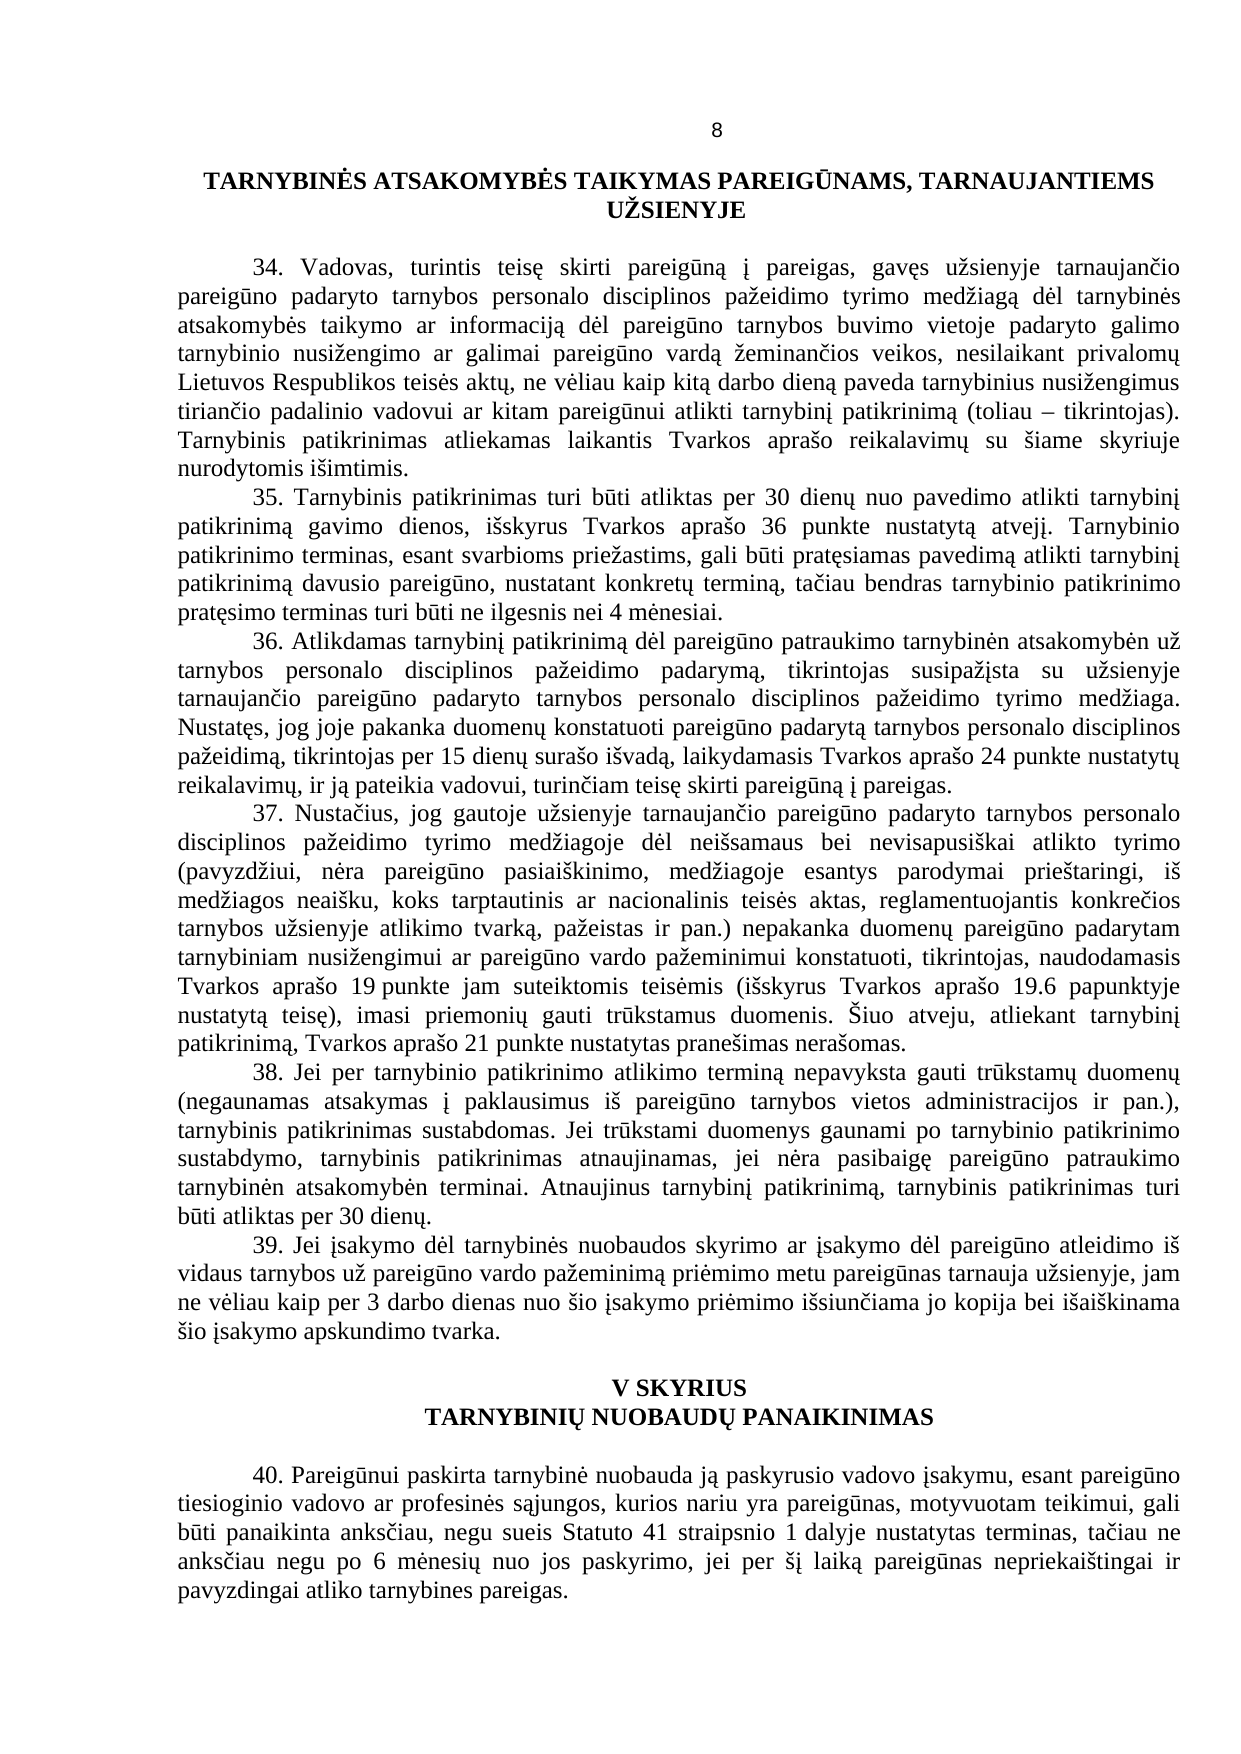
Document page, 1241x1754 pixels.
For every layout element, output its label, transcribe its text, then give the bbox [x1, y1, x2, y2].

text 37. Nustačius, jog gautoje užsienyje tarnaujančio pareigūno padaryto tarnybos personalo disciplinos pažeidimo tyrimo medžiagoje dėl neišsamaus bei nevisapusiškai atlikto tyrimo (pavyzdžiui, nėra pareigūno pasiaiškinimo, medžiagoje esantys parodymai prieštaringi, iš medžiagos neaišku, koks tarptautinis ar nacionalinis teisės aktas, reglamentuojantis konkrečios tarnybos užsienyje atlikimo tvarką, pažeistas ir pan.) nepakanka duomenų pareigūno padarytam tarnybiniam nusižengimui ar pareigūno vardo pažeminimui konstatuoti, tikrintojas, naudodamasis Tvarkos aprašo 19 punkte jam suteiktomis teisėmis (išskyrus Tvarkos aprašo 19.6 papunktyje nustatytą teisę), imasi priemonių gauti trūkstamus duomenis. Šiuo atveju, atliekant tarnybinį patikrinimą, Tvarkos aprašo 21 punkte nustatytas pranešimas nerašomas. [177, 798, 1181, 1057]
text V SKYRIUS [177, 1373, 1181, 1402]
text TARNYBINIŲ NUOBAUDŲ PANAIKINIMAS [177, 1402, 1181, 1431]
text 34. Vadovas, turintis teisę skirti pareigūną į pareigas, gavęs užsienyje tarnaujančio pareigūno padaryto tarnybos personalo disciplinos pažeidimo tyrimo medžiagą dėl tarnybinės atsakomybės taikymo ar informaciją dėl pareigūno tarnybos buvimo vietoje padaryto galimo tarnybinio nusižengimo ar galimai pareigūno vardą žeminančios veikos, nesilaikant privalomų Lietuvos Respublikos teisės aktų, ne vėliau kaip kitą darbo dieną paveda tarnybinius nusižengimus tiriančio padalinio vadovui ar kitam pareigūnui atlikti tarnybinį patikrinimą (toliau – tikrintojas). Tarnybinis patikrinimas atliekamas laikantis Tvarkos aprašo reikalavimų su šiame skyriuje nurodytomis išimtimis. [177, 252, 1181, 482]
text 40. Pareigūnui paskirta tarnybinė nuobauda ją paskyrusio vadovo įsakymu, esant pareigūno tiesioginio vadovo ar profesinės sąjungos, kurios nariu yra pareigūnas, motyvuotam teikimui, gali būti panaikinta anksčiau, negu sueis Statuto 41 straipsnio 1 dalyje nustatytas terminas, tačiau ne anksčiau negu po 6 mėnesių nuo jos paskyrimo, jei per šį laiką pareigūnas nepriekaištingai ir pavyzdingai atliko tarnybines pareigas. [177, 1460, 1181, 1603]
text 36. Atlikdamas tarnybinį patikrinimą dėl pareigūno patraukimo tarnybinėn atsakomybėn už tarnybos personalo disciplinos pažeidimo padarymą, tikrintojas susipažįsta su užsienyje tarnaujančio pareigūno padaryto tarnybos personalo disciplinos pažeidimo tyrimo medžiaga. Nustatęs, jog joje pakanka duomenų konstatuoti pareigūno padarytą tarnybos personalo disciplinos pažeidimą, tikrintojas per 15 dienų surašo išvadą, laikydamasis Tvarkos aprašo 24 punkte nustatytų reikalavimų, ir ją pateikia vadovui, turinčiam teisę skirti pareigūną į pareigas. [177, 626, 1181, 798]
text 35. Tarnybinis patikrinimas turi būti atliktas per 30 dienų nuo pavedimo atlikti tarnybinį patikrinimą gavimo dienos, išskyrus Tvarkos aprašo 36 punkte nustatytą atvejį. Tarnybinio patikrinimo terminas, esant svarbioms priežastims, gali būti pratęsiamas pavedimą atlikti tarnybinį patikrinimą davusio pareigūno, nustatant konkretų terminą, tačiau bendras tarnybinio patikrinimo pratęsimo terminas turi būti ne ilgesnis nei 4 mėnesiai. [177, 482, 1181, 626]
text TARNYBINĖS ATSAKOMYBĖS TAIKYMAS PAREIGŪNAMS, TARNAUJANTIEMS UŽSIENYJE [177, 166, 1181, 223]
text 39. Jei įsakymo dėl tarnybinės nuobaudos skyrimo ar įsakymo dėl pareigūno atleidimo iš vidaus tarnybos už pareigūno vardo pažeminimą priėmimo metu pareigūnas tarnauja užsienyje, jam ne vėliau kaip per 3 darbo dienas nuo šio įsakymo priėmimo išsiunčiama jo kopija bei išaiškinama šio įsakymo apskundimo tvarka. [177, 1230, 1181, 1345]
text 38. Jei per tarnybinio patikrinimo atlikimo terminą nepavyksta gauti trūkstamų duomenų (negaunamas atsakymas į paklausimus iš pareigūno tarnybos vietos administracijos ir pan.), tarnybinis patikrinimas sustabdomas. Jei trūkstami duomenys gaunami po tarnybinio patikrinimo sustabdymo, tarnybinis patikrinimas atnaujinamas, jei nėra pasibaigę pareigūno patraukimo tarnybinėn atsakomybėn terminai. Atnaujinus tarnybinį patikrinimą, tarnybinis patikrinimas turi būti atliktas per 30 dienų. [177, 1057, 1181, 1230]
